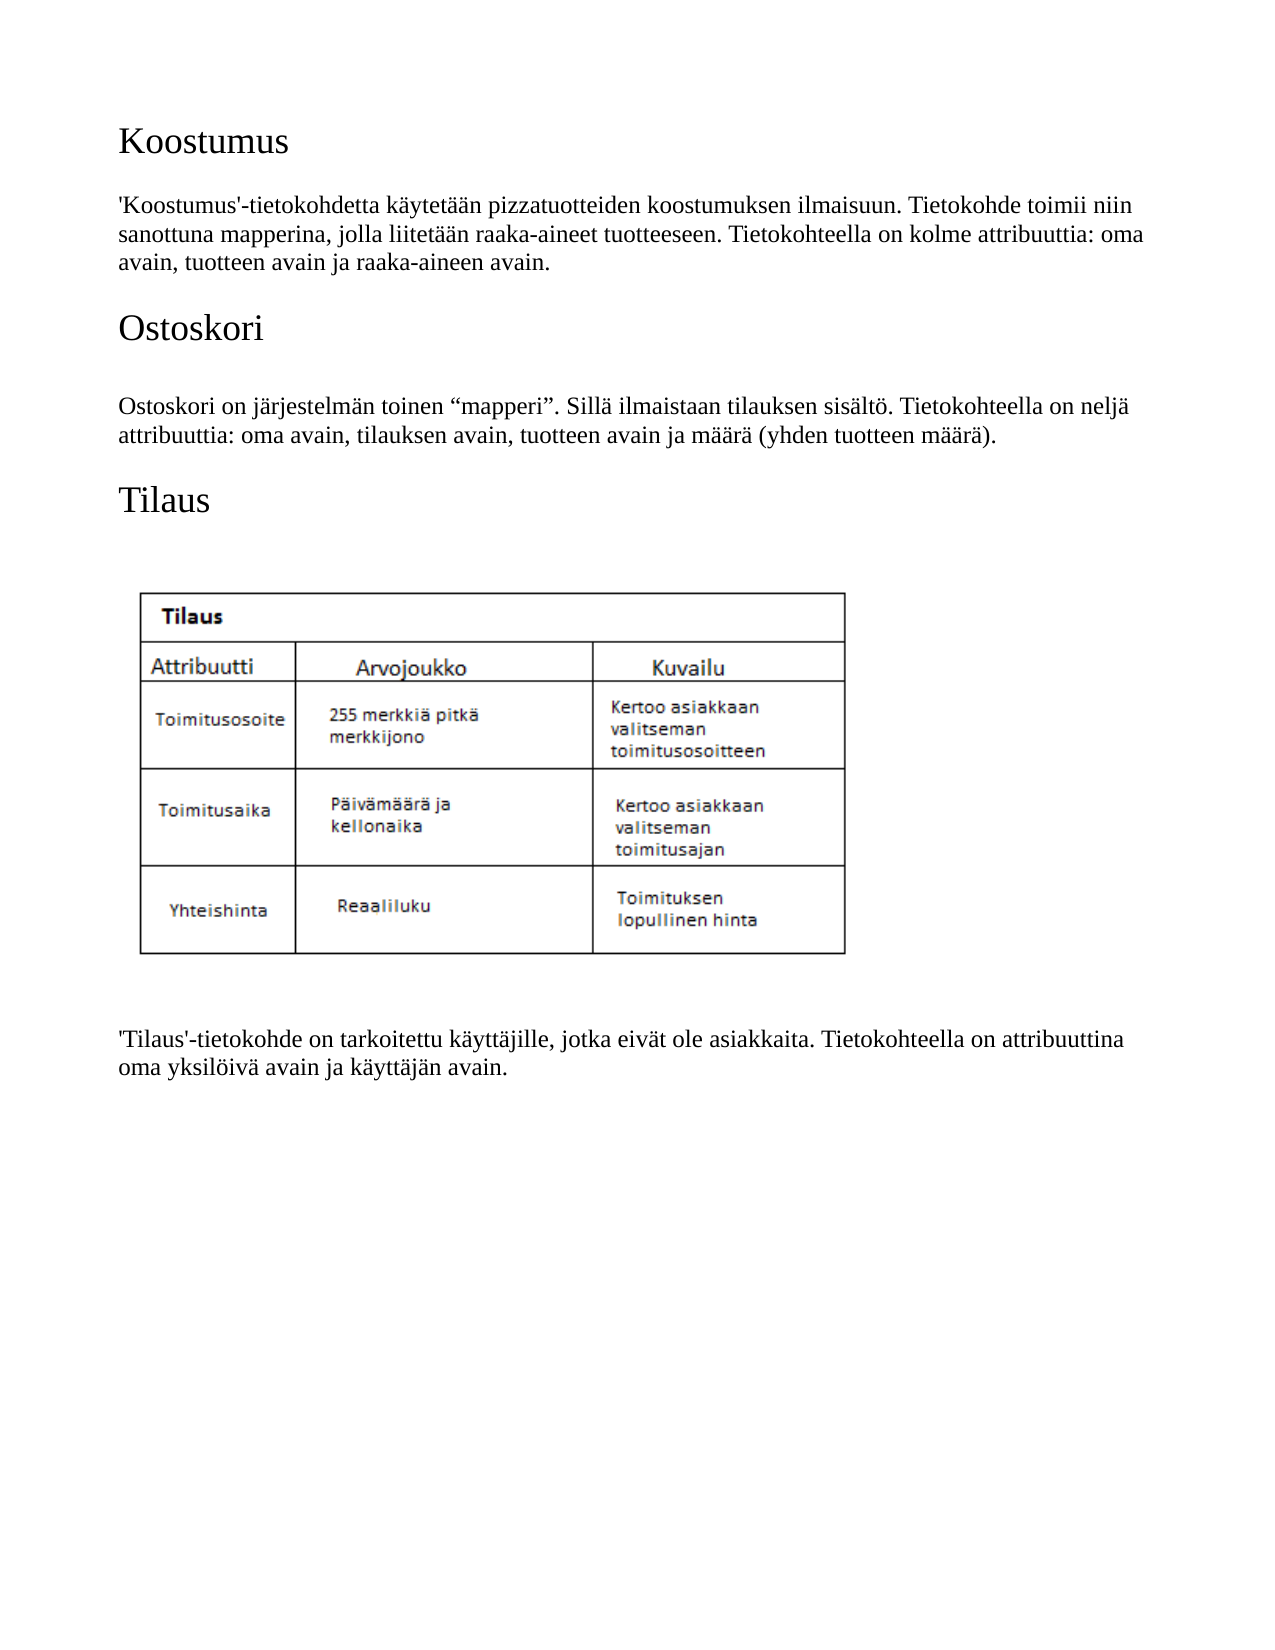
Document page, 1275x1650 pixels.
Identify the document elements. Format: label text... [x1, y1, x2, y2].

text Ostoskori [118, 305, 1157, 348]
text Ostoskori on järjestelmän toinen “mapperi”. Sillä ilmaistaan tilauksen sisältö. Tietokohteella on neljä attribuuttia: oma avain, tilauksen avain, tuotteen avain ja määrä (yhden tuotteen määrä). [118, 391, 1157, 449]
text Koostumus [118, 118, 1157, 161]
text 'Tilaus'-tietokohde on tarkoitettu käyttäjille, jotka eivät ole asiakkaita. Tietokohteella on attribuuttina oma yksilöivä avain ja käyttäjän avain. [118, 1024, 1157, 1081]
text 'Koostumus'-tietokohdetta käytetään pizzatuotteiden koostumuksen ilmaisuun. Tietokohde toimii niin sanottuna mapperina, jolla liitetään raaka-aineet tuotteeseen. Tietokohteella on kolme attribuuttia: oma avain, tuotteen avain ja raaka-aineen avain. [118, 190, 1157, 276]
text Tilaus [118, 477, 1157, 521]
picture [126, 560, 896, 978]
